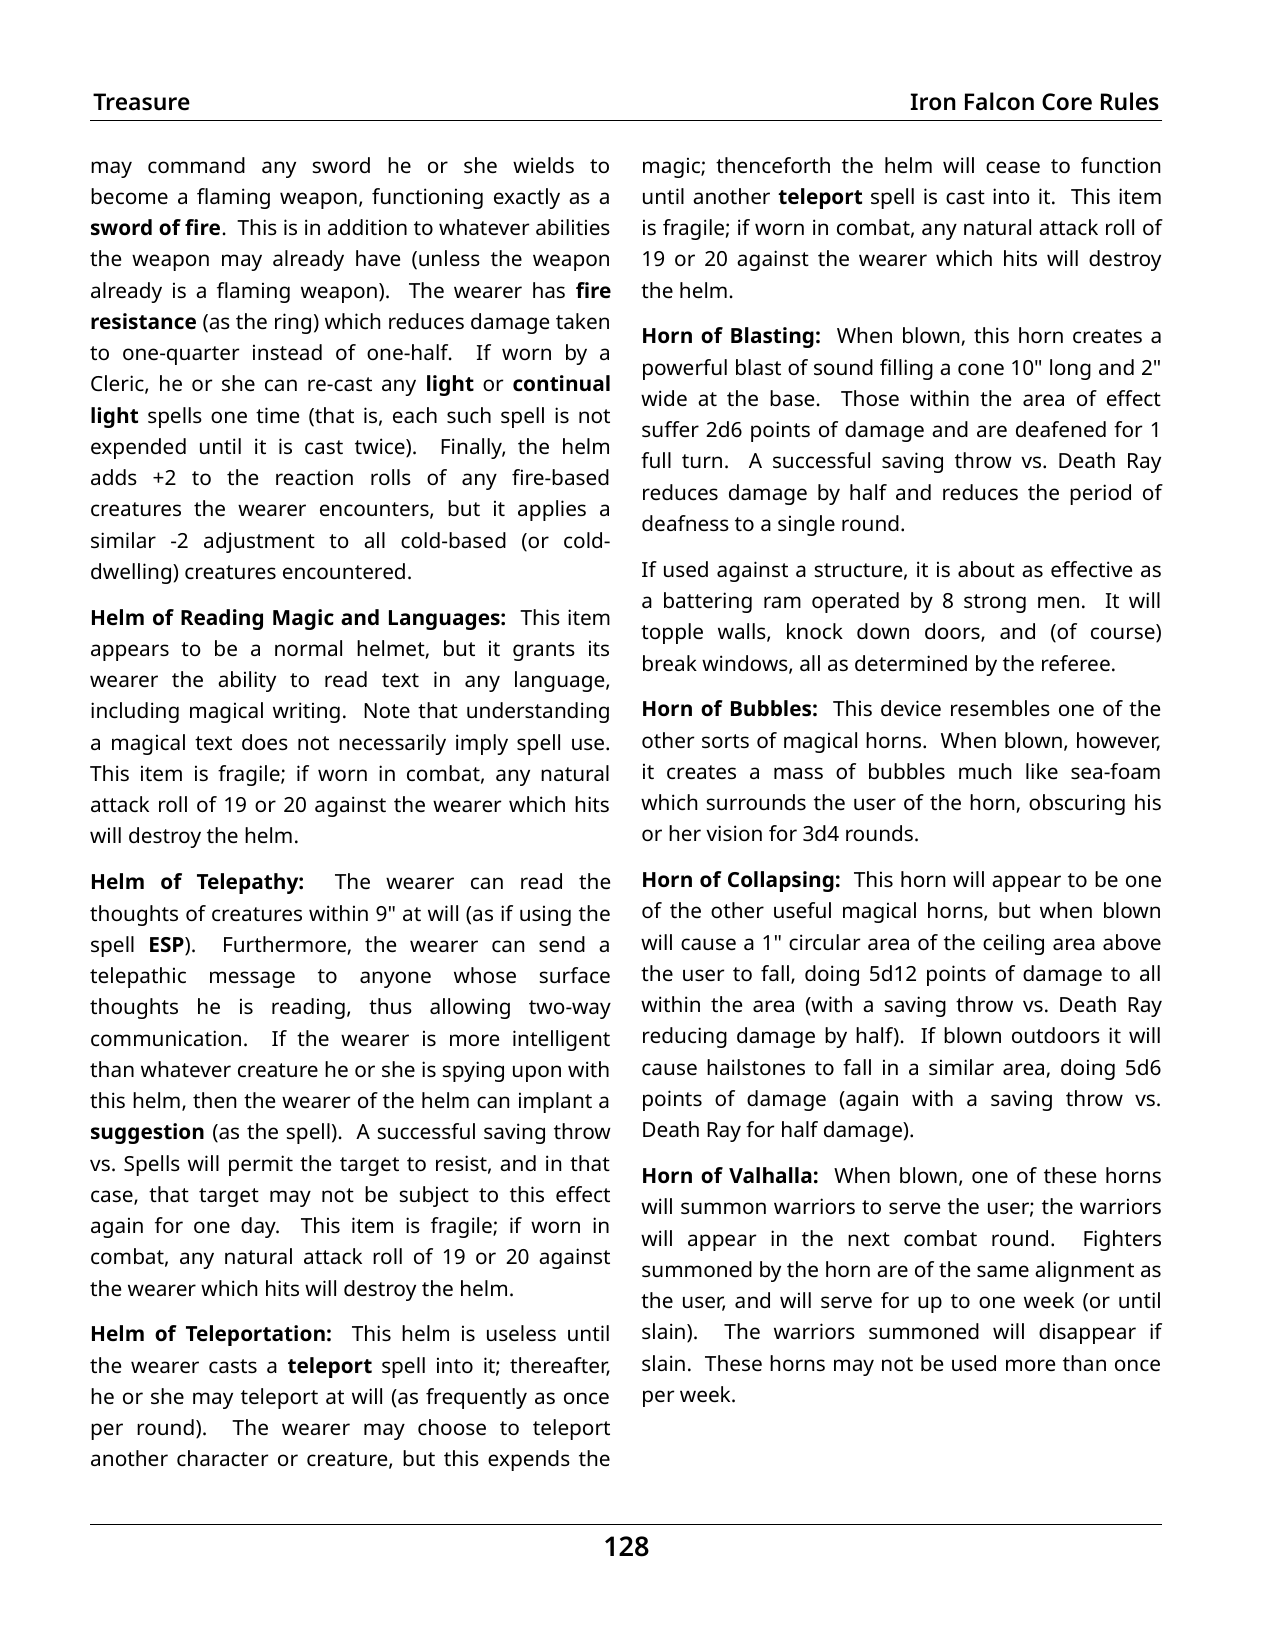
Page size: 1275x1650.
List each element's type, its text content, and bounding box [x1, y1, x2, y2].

text Horn of Blasting: When blown, this horn creates a powerful blast of sound filling a cone 10" long and 2" wide at the base. Those within the area of effect suffer 2d6 points of damage and are deafened for 1 full turn. A successful saving throw vs. Death Ray reduces damage by half and reduces the period of deafness to a single round. [641, 322, 1162, 538]
text Horn of Collapsing: This horn will appear to be one of the other useful magical horns, but when blown will cause a 1" circular area of the ceiling area above the user to fall, doing 5d12 points of damage to all within the area (with a saving throw vs. Death Ray reducing damage by half). If blown outdoors it will cause hailstones to fall in a similar area, doing 5d6 points of damage (again with a saving throw vs. Death Ray for half damage). [641, 865, 1162, 1144]
text If used against a structure, it is about as effective as a battering ram operated by 8 strong men. It will topple walls, knock down doors, and (of course) break windows, all as determined by the referee. [641, 555, 1162, 677]
text magic; thenceforth the helm will cease to function until another teleport spell is cast into it. This item is fragile; if worn in combat, any natural attack roll of 19 or 20 against the wearer which hits will destroy the helm. [641, 151, 1162, 304]
text Horn of Valhalla: When blown, one of these horns will summon warriors to serve the user; the warriors will appear in the next combat round. Fighters summoned by the horn are of the same alignment as the user, and will serve for up to one week (or until slain). The warriors summoned will disappear if slain. These horns may not be used more than once per week. [641, 1161, 1162, 1408]
text Helm of Teleportation: This helm is useless until the wearer casts a teleport spell into it; thereafter, he or she may teleport at will (as frequently as once per round). The wearer may choose to teleport another character or creature, but this expends the [90, 1319, 611, 1473]
text Helm of Telepathy: The wearer can read the thoughts of creatures within 9" at will (as if using the spell ESP). Furthermore, the wearer can send a telepathic message to anyone whose surface thoughts he is reading, thus allowing two-way communication. If the wearer is more intelligent than whatever creature he or she is spying upon with this helm, then the wearer of the helm can implant a suggestion (as the spell). A successful saving throw vs. Spells will permit the target to resist, and in that case, that target may not be subject to this effect again for one day. This item is fragile; if worn in combat, any natural attack roll of 19 or 20 against the wearer which hits will destroy the helm. [90, 867, 611, 1302]
text may command any sword he or she wields to become a flaming weapon, functioning exactly as a sword of fire. This is in addition to whatever abilities the weapon may already have (unless the weapon already is a flaming weapon). The wearer has fire resistance (as the ring) which reduces damage taken to one-quarter instead of one-half. If worn by a Cleric, he or she can re-cast any light or continual light spells one time (that is, each such spell is not expended until it is cast twice). Finally, the helm adds +2 to the reaction rolls of any fire-based creatures the wearer encounters, but it applies a similar -2 adjustment to all cold-based (or cold-dwelling) creatures encountered. [90, 151, 611, 586]
text Helm of Reading Magic and Languages: This item appears to be a normal helmet, but it grants its wearer the ability to read text in any language, including magical writing. Note that understanding a magical text does not necessarily imply spell use. This item is fragile; if worn in combat, any natural attack roll of 19 or 20 against the wearer which hits will destroy the helm. [90, 603, 611, 850]
text Horn of Bubbles: This device resembles one of the other sorts of magical horns. When blown, however, it creates a mass of bubbles much like sea-foam which surrounds the user of the horn, obscuring his or her vision for 3d4 rounds. [641, 694, 1162, 848]
